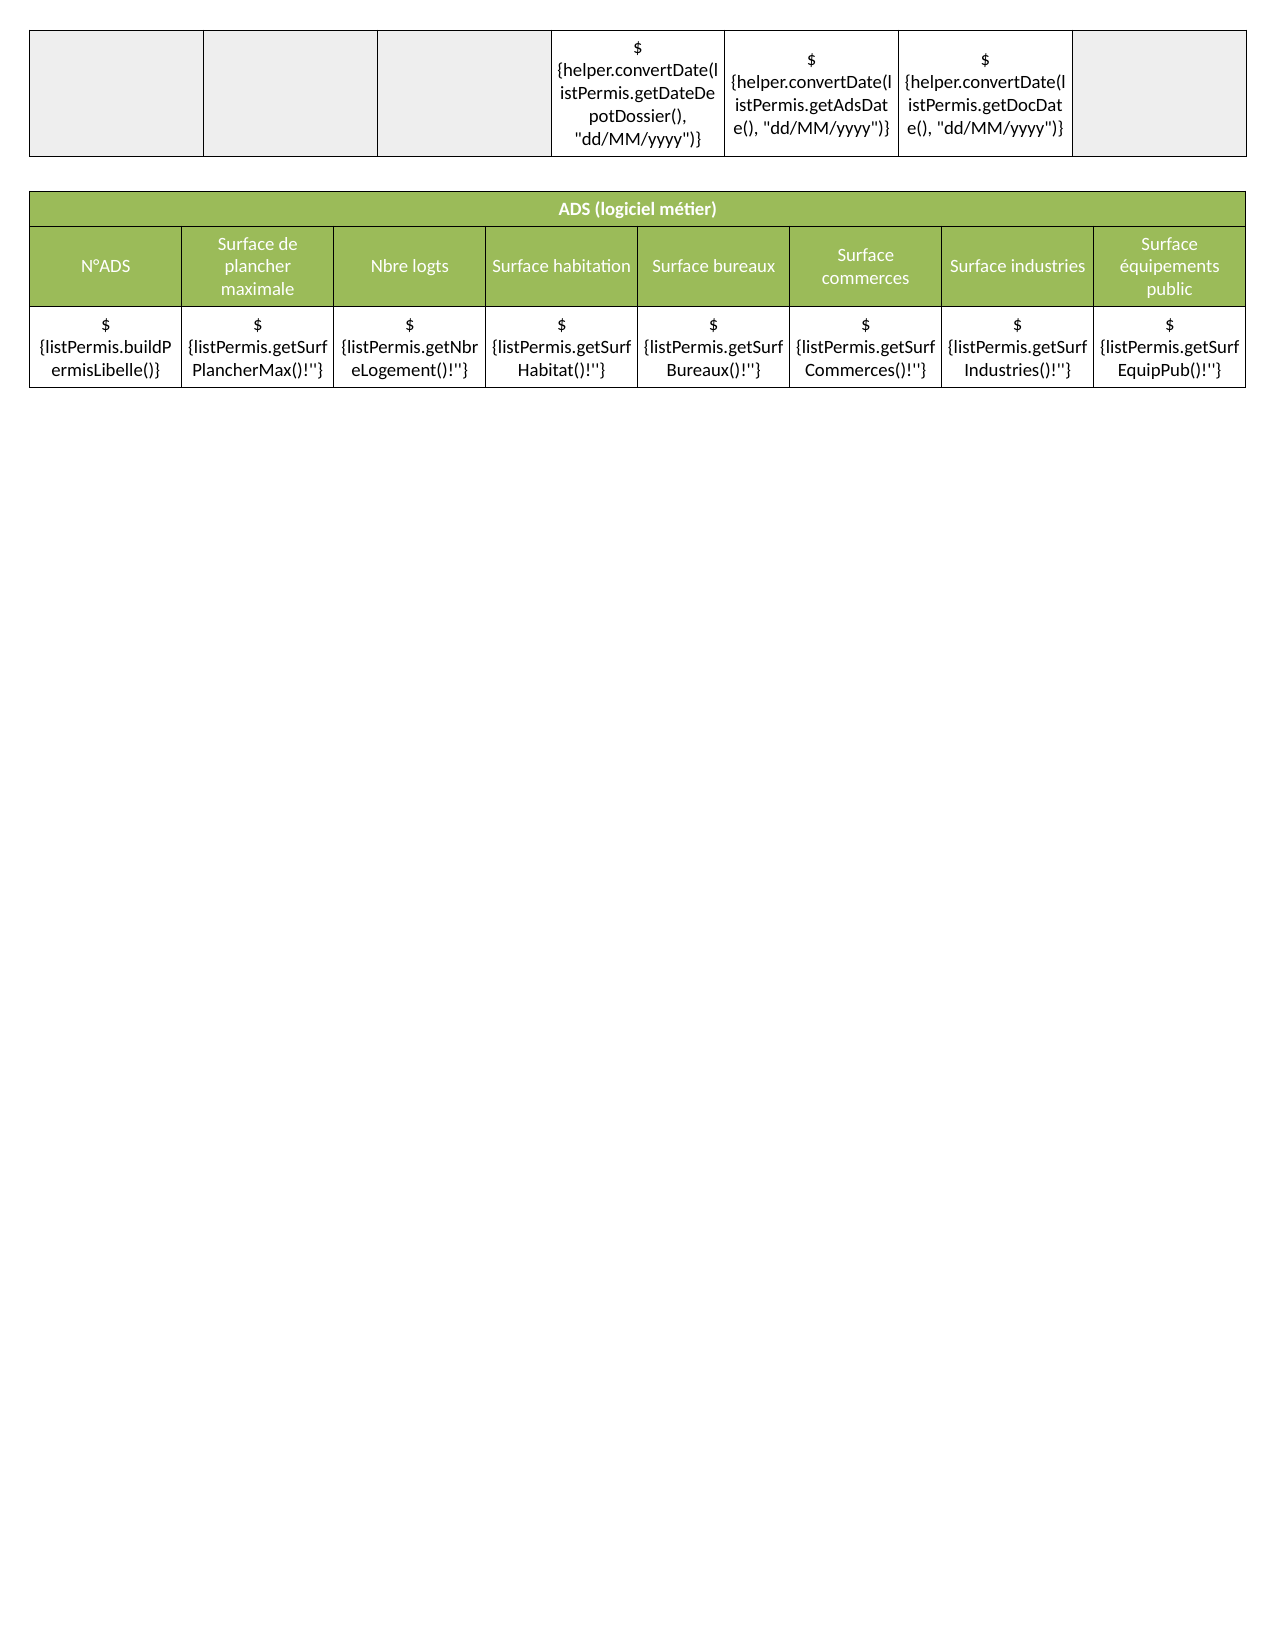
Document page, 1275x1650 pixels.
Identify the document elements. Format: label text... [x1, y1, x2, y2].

table_cell Surface industries [942, 227, 1093, 306]
table_cell [378, 31, 551, 156]
table_cell Surface de plancher maximale [182, 227, 333, 306]
table_cell ${listPermis.getNbreLogement()!''} [334, 307, 485, 387]
table_header ADS (logiciel métier) [30, 192, 1245, 226]
table_cell [30, 31, 203, 156]
table_cell ${helper.convertDate(listPermis.getDateDepotDossier(), "dd/MM/yyyy")} [552, 31, 724, 156]
table_cell ${helper.convertDate(listPermis.getDocDate(), "dd/MM/yyyy")} [899, 31, 1072, 156]
table_cell ${listPermis.getSurfEquipPub()!''} [1094, 307, 1245, 387]
table_cell ${listPermis.getSurfPlancherMax()!''} [182, 307, 333, 387]
table_cell ${helper.convertDate(listPermis.getAdsDate(), "dd/MM/yyyy")} [725, 31, 898, 156]
table_cell ${listPermis.getSurfCommerces()!''} [790, 307, 941, 387]
table_cell Nbre logts [334, 227, 485, 306]
table_cell ${listPermis.getSurfIndustries()!''} [942, 307, 1093, 387]
table_cell ${listPermis.buildPermisLibelle()} [30, 307, 181, 387]
table_cell [1073, 31, 1246, 156]
table_cell ${listPermis.getSurfHabitat()!''} [486, 307, 637, 387]
table_cell Surface bureaux [638, 227, 789, 306]
table_cell ${listPermis.getSurfBureaux()!''} [638, 307, 789, 387]
table_cell N°ADS [30, 227, 181, 306]
table_cell Surface commerces [790, 227, 941, 306]
table_cell Surface équipements public [1094, 227, 1245, 306]
table_cell Surface habitation [486, 227, 637, 306]
table_cell [204, 31, 377, 156]
